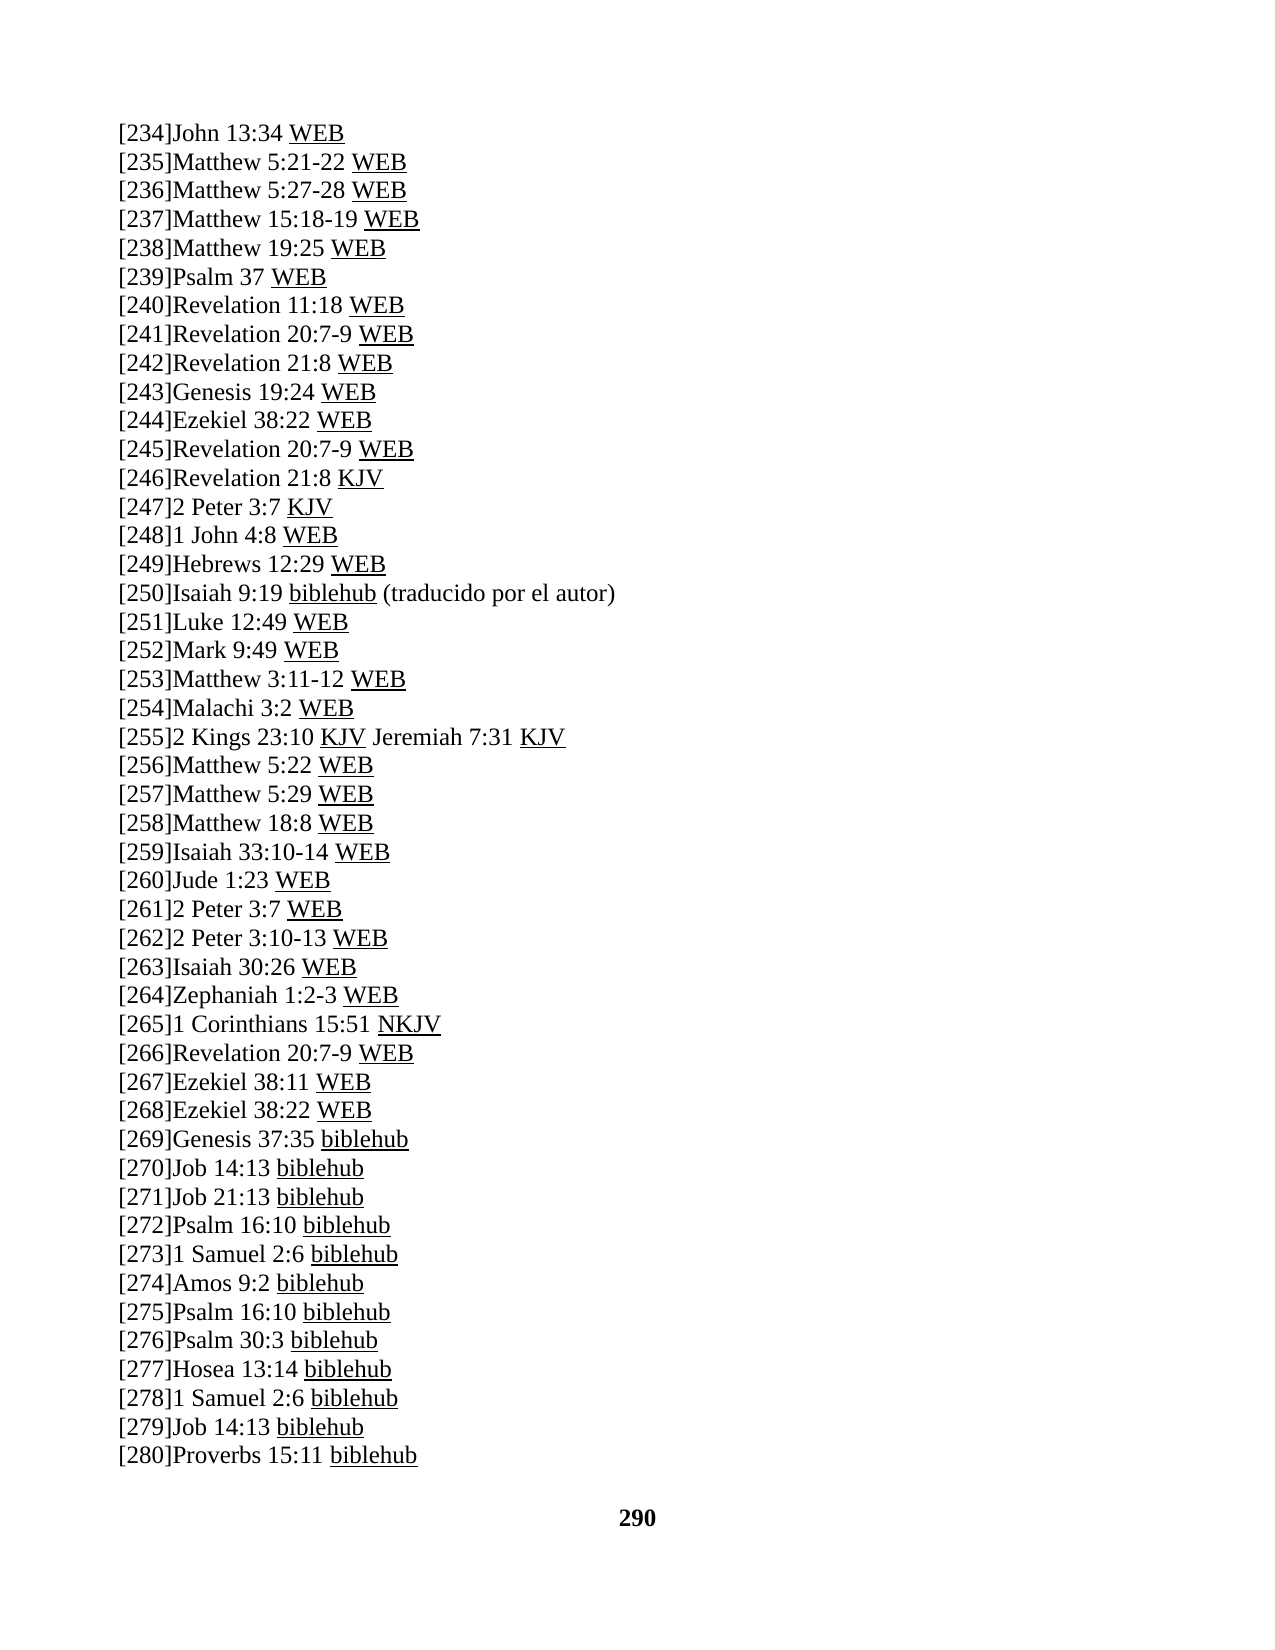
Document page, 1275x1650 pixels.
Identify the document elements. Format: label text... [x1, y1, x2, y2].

text Matthew 18:8 WEB [118, 808, 1157, 837]
text Revelation 20:7-9 WEB [118, 1038, 1157, 1067]
text Genesis 19:24 WEB [118, 377, 1157, 406]
text John 13:34 WEB [118, 118, 1157, 147]
text 1 John 4:8 WEB [118, 521, 1157, 549]
text Proverbs 15:11 biblehub [118, 1441, 1157, 1469]
text Ezekiel 38:11 WEB [118, 1067, 1157, 1096]
text 2 Peter 3:10-13 WEB [118, 923, 1157, 952]
text Amos 9:2 biblehub [118, 1268, 1157, 1297]
text Malachi 3:2 WEB [118, 693, 1157, 722]
text Psalm 30:3 biblehub [118, 1326, 1157, 1354]
text Jude 1:23 WEB [118, 866, 1157, 894]
text Matthew 5:27-28 WEB [118, 176, 1157, 204]
text Ezekiel 38:22 WEB [118, 1096, 1157, 1124]
text Revelation 11:18 WEB [118, 291, 1157, 319]
text 2 Kings 23:10 KJV Jeremiah 7:31 KJV [118, 722, 1157, 751]
text Psalm 37 WEB [118, 262, 1157, 291]
text Hosea 13:14 biblehub [118, 1354, 1157, 1383]
text Ezekiel 38:22 WEB [118, 406, 1157, 434]
text Matthew 5:21-22 WEB [118, 147, 1157, 176]
text Revelation 20:7-9 WEB [118, 319, 1157, 348]
text Job 14:13 biblehub [118, 1153, 1157, 1182]
text Matthew 19:25 WEB [118, 233, 1157, 262]
text 2 Peter 3:7 KJV [118, 492, 1157, 521]
text Isaiah 33:10-14 WEB [118, 837, 1157, 866]
text 1 Samuel 2:6 biblehub [118, 1383, 1157, 1412]
text Zephaniah 1:2-3 WEB [118, 981, 1157, 1009]
text Mark 9:49 WEB [118, 636, 1157, 664]
text 1 Corinthians 15:51 NKJV [118, 1009, 1157, 1038]
text Luke 12:49 WEB [118, 607, 1157, 636]
text Matthew 15:18-19 WEB [118, 204, 1157, 233]
text Revelation 21:8 WEB [118, 348, 1157, 377]
text 2 Peter 3:7 WEB [118, 894, 1157, 923]
text Job 21:13 biblehub [118, 1182, 1157, 1211]
text Isaiah 30:26 WEB [118, 952, 1157, 981]
text Matthew 3:11-12 WEB [118, 664, 1157, 693]
text Revelation 21:8 KJV [118, 463, 1157, 492]
text Psalm 16:10 biblehub [118, 1297, 1157, 1326]
text Psalm 16:10 biblehub [118, 1211, 1157, 1239]
text Isaiah 9:19 biblehub (traducido por el autor) [118, 578, 1157, 607]
text Matthew 5:29 WEB [118, 779, 1157, 808]
text Genesis 37:35 biblehub [118, 1124, 1157, 1153]
text 1 Samuel 2:6 biblehub [118, 1239, 1157, 1268]
text Matthew 5:22 WEB [118, 751, 1157, 779]
text Hebrews 12:29 WEB [118, 549, 1157, 578]
text Revelation 20:7-9 WEB [118, 434, 1157, 463]
text Job 14:13 biblehub [118, 1412, 1157, 1441]
